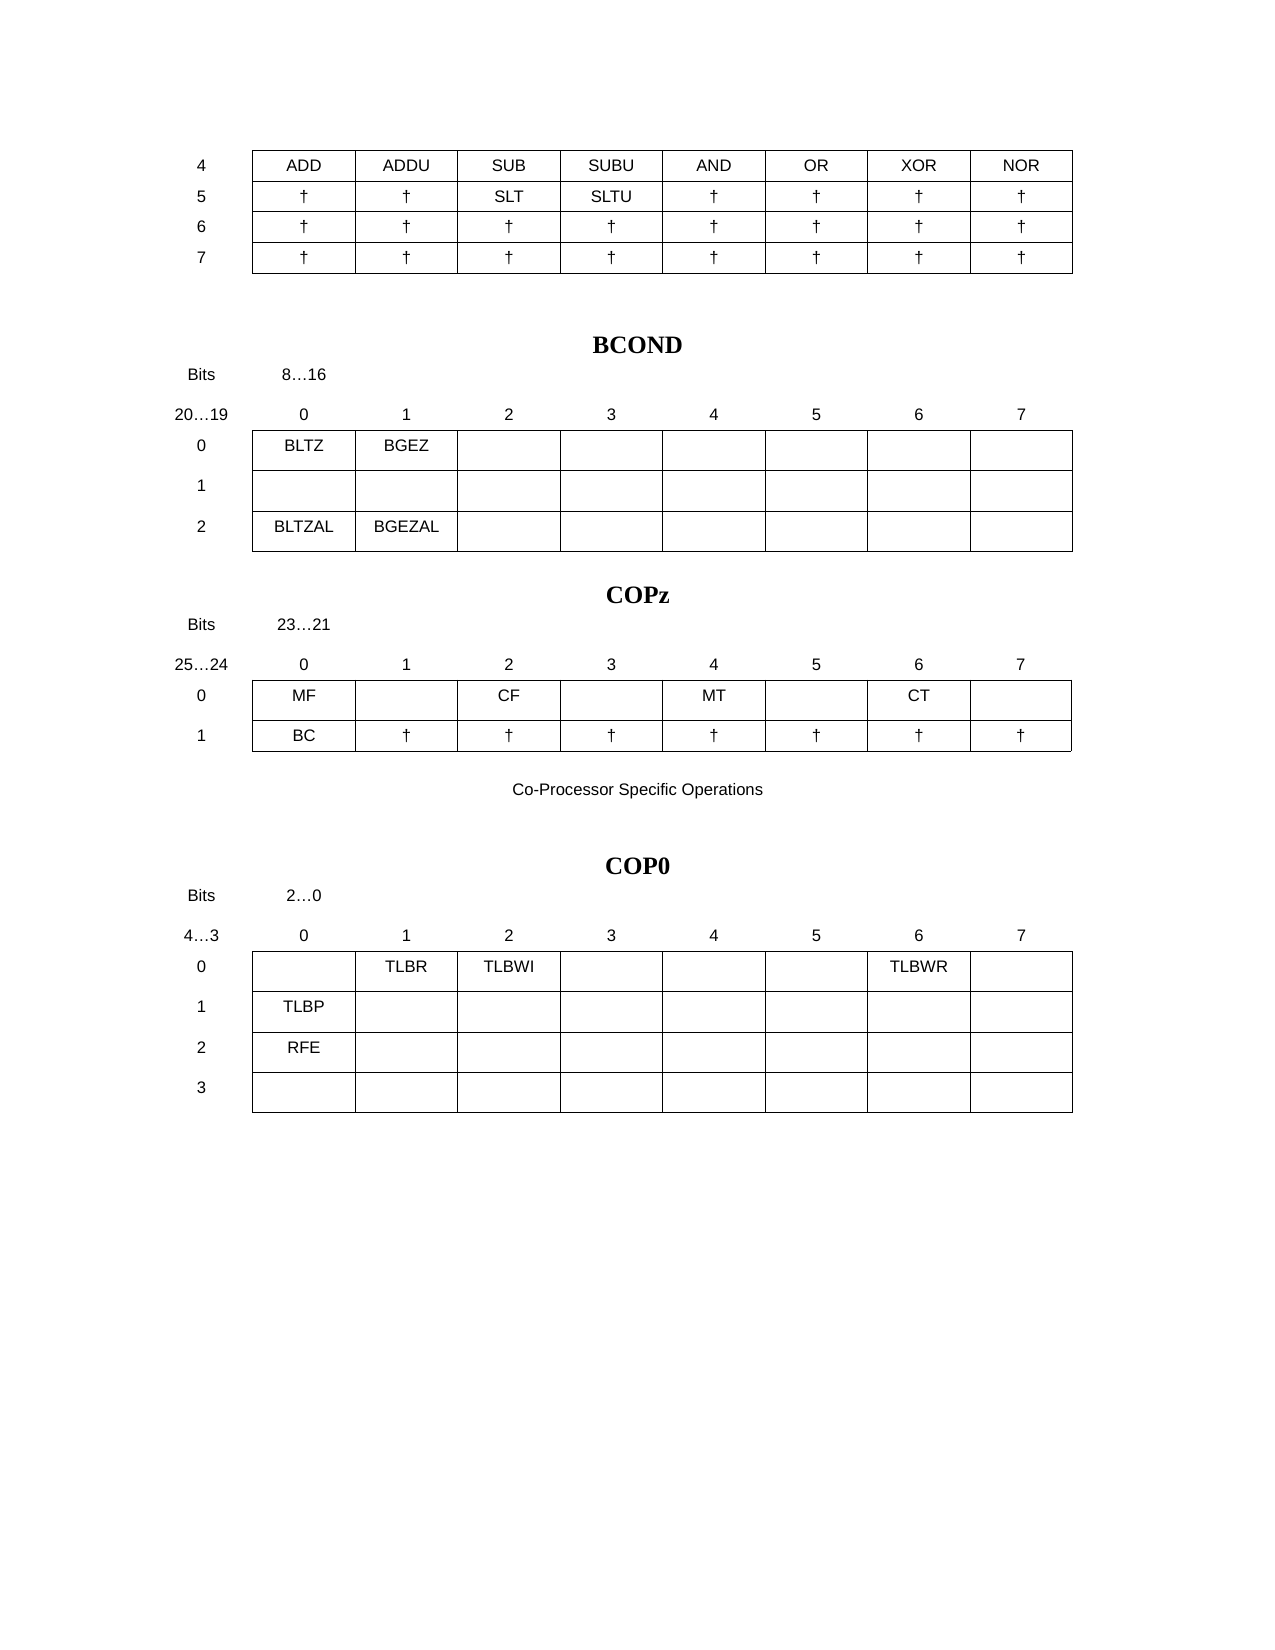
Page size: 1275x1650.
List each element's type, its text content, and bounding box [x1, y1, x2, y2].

table_cell 6 [868, 649, 970, 679]
table_cell [663, 1033, 765, 1072]
table_cell OR [766, 151, 867, 181]
table_cell [253, 1073, 355, 1112]
table_cell [663, 431, 765, 470]
table_cell [971, 952, 1072, 991]
table_cell [561, 431, 662, 470]
table_cell SUB [458, 151, 560, 181]
table_cell [868, 431, 970, 470]
table_cell 6 [868, 920, 970, 951]
table_cell [356, 681, 457, 720]
table_header 2…0 [253, 880, 355, 920]
table_header [868, 609, 970, 649]
table_cell † [561, 243, 662, 273]
table_cell 5 [150, 181, 252, 211]
table_cell ADDU [356, 151, 457, 181]
table_cell † [458, 212, 560, 242]
table_cell [971, 512, 1072, 551]
table_header [663, 609, 765, 649]
table_cell 1 [355, 400, 457, 430]
table_cell [868, 992, 970, 1032]
table_cell 0 [150, 951, 252, 991]
table_cell [766, 1033, 867, 1072]
table_cell 6 [150, 211, 252, 242]
table_header [765, 359, 867, 399]
table_cell NOR [971, 151, 1072, 181]
table_cell 0 [253, 920, 355, 951]
table_cell † [868, 721, 970, 751]
table_cell † [253, 212, 355, 242]
table_cell 6 [868, 400, 970, 430]
table_cell [971, 471, 1072, 511]
table_cell 20…19 [150, 400, 252, 430]
table_cell † [766, 182, 867, 211]
subtitle COP0 [150, 851, 1125, 880]
table_cell TLBP [253, 992, 355, 1032]
table_header Bits [150, 880, 252, 920]
table_cell [458, 512, 560, 551]
table_cell 3 [560, 400, 662, 430]
table_cell [663, 512, 765, 551]
table_cell 7 [970, 920, 1072, 951]
table_cell XOR [868, 151, 970, 181]
table_cell † [868, 243, 970, 273]
table_cell † [663, 212, 765, 242]
table_cell [766, 1073, 867, 1112]
table_cell [971, 681, 1071, 720]
table_cell [766, 681, 867, 720]
table_cell † [458, 721, 560, 751]
table_header [560, 359, 662, 399]
table_cell MT [663, 681, 765, 720]
table_cell † [561, 721, 662, 751]
table_cell [356, 471, 457, 511]
table_cell [458, 1073, 560, 1112]
table_cell 0 [253, 649, 355, 679]
table_cell † [663, 243, 765, 273]
table_cell 1 [150, 470, 252, 511]
table_cell 1 [355, 920, 457, 951]
table_header [765, 880, 867, 920]
table_cell 2 [458, 649, 560, 679]
table_cell [766, 471, 867, 511]
table_cell BC [253, 721, 355, 751]
table_cell 4…3 [150, 920, 252, 951]
table_cell 2 [150, 1032, 252, 1072]
table_header [868, 880, 970, 920]
table_header [355, 609, 457, 649]
table_cell [971, 992, 1072, 1032]
table_cell [458, 992, 560, 1032]
table_header [663, 880, 765, 920]
subtitle COPz [150, 580, 1125, 609]
table_cell [868, 512, 970, 551]
table_cell [971, 431, 1072, 470]
table_cell BLTZAL [253, 512, 355, 551]
table_cell TLBWI [458, 952, 560, 991]
table_cell † [356, 182, 457, 211]
table_cell BGEZ [356, 431, 457, 470]
table_cell 3 [560, 649, 662, 679]
table_cell [868, 471, 970, 511]
table_cell † [663, 721, 765, 751]
table_cell † [868, 212, 970, 242]
table_cell † [766, 243, 867, 273]
table_cell 5 [765, 400, 867, 430]
table_cell [971, 1073, 1072, 1112]
table_cell 2 [458, 400, 560, 430]
table_cell 1 [150, 720, 252, 751]
table_cell [458, 1033, 560, 1072]
table_cell TLBWR [868, 952, 970, 991]
table_cell [356, 992, 457, 1032]
table_cell [766, 992, 867, 1032]
table_cell † [356, 721, 457, 751]
table_cell [561, 681, 662, 720]
table_cell [561, 952, 662, 991]
table_header [970, 359, 1072, 399]
table_cell [766, 512, 867, 551]
table_cell [561, 471, 662, 511]
table_cell ADD [253, 151, 355, 181]
table_cell 7 [970, 649, 1071, 679]
table_header [458, 359, 560, 399]
table_header 8…16 [253, 359, 355, 399]
table_header [355, 880, 457, 920]
table_cell [663, 992, 765, 1032]
table_cell [663, 471, 765, 511]
table_cell † [868, 182, 970, 211]
table_cell [356, 1073, 457, 1112]
table_cell SLTU [561, 182, 662, 211]
table_cell † [253, 182, 355, 211]
table_header [970, 609, 1071, 649]
table_cell † [971, 721, 1071, 751]
table_cell † [766, 212, 867, 242]
table_cell [663, 1073, 765, 1112]
table_cell [868, 1073, 970, 1112]
table_cell CT [868, 681, 970, 720]
table_cell MF [253, 681, 355, 720]
table_cell 7 [150, 242, 252, 273]
table_header 23…21 [253, 609, 355, 649]
table_header [355, 359, 457, 399]
table_cell [458, 471, 560, 511]
table_cell [253, 952, 355, 991]
table_cell [766, 952, 867, 991]
table_cell [458, 431, 560, 470]
table_cell 4 [663, 649, 765, 679]
table_cell 0 [150, 430, 252, 470]
table_cell [561, 1033, 662, 1072]
table_cell 5 [765, 649, 867, 679]
table_cell † [971, 182, 1072, 211]
table_cell RFE [253, 1033, 355, 1072]
table_cell 3 [150, 1072, 252, 1112]
table_cell † [766, 721, 867, 751]
table_header [868, 359, 970, 399]
table_cell 1 [355, 649, 457, 679]
table_cell † [971, 243, 1072, 273]
table_cell [356, 1033, 457, 1072]
table_header [560, 609, 662, 649]
table_cell SUBU [561, 151, 662, 181]
table_cell [561, 512, 662, 551]
text Co-Processor Specific Operations [150, 779, 1125, 798]
table_cell † [356, 243, 457, 273]
table_cell 4 [663, 400, 765, 430]
table_cell 3 [560, 920, 662, 951]
table_header [458, 609, 560, 649]
table_cell † [356, 212, 457, 242]
table_cell 1 [150, 991, 252, 1032]
table_cell † [458, 243, 560, 273]
table_cell 2 [150, 511, 252, 551]
table_cell [766, 431, 867, 470]
table_header [765, 609, 867, 649]
table_cell CF [458, 681, 560, 720]
table_cell [253, 471, 355, 511]
table_cell [663, 952, 765, 991]
table_cell TLBR [356, 952, 457, 991]
table_cell † [663, 182, 765, 211]
table_cell 4 [150, 150, 252, 181]
table_header [458, 880, 560, 920]
table_cell [868, 1033, 970, 1072]
table_cell AND [663, 151, 765, 181]
table_cell [971, 1033, 1072, 1072]
table_cell [561, 1073, 662, 1112]
table_cell † [253, 243, 355, 273]
table_cell BLTZ [253, 431, 355, 470]
table_cell 0 [150, 680, 252, 720]
table_cell 0 [253, 400, 355, 430]
table_cell † [971, 212, 1072, 242]
table_header Bits [150, 359, 252, 399]
table_cell 5 [765, 920, 867, 951]
table_cell 4 [663, 920, 765, 951]
table_header [970, 880, 1072, 920]
table_cell 25…24 [150, 649, 252, 679]
table_cell 7 [970, 400, 1072, 430]
table_cell † [561, 212, 662, 242]
table_cell [561, 992, 662, 1032]
table_cell SLT [458, 182, 560, 211]
table_cell BGEZAL [356, 512, 457, 551]
table_header [663, 359, 765, 399]
subtitle BCOND [150, 331, 1125, 359]
table_cell 2 [458, 920, 560, 951]
table_header Bits [150, 609, 252, 649]
table_header [560, 880, 662, 920]
